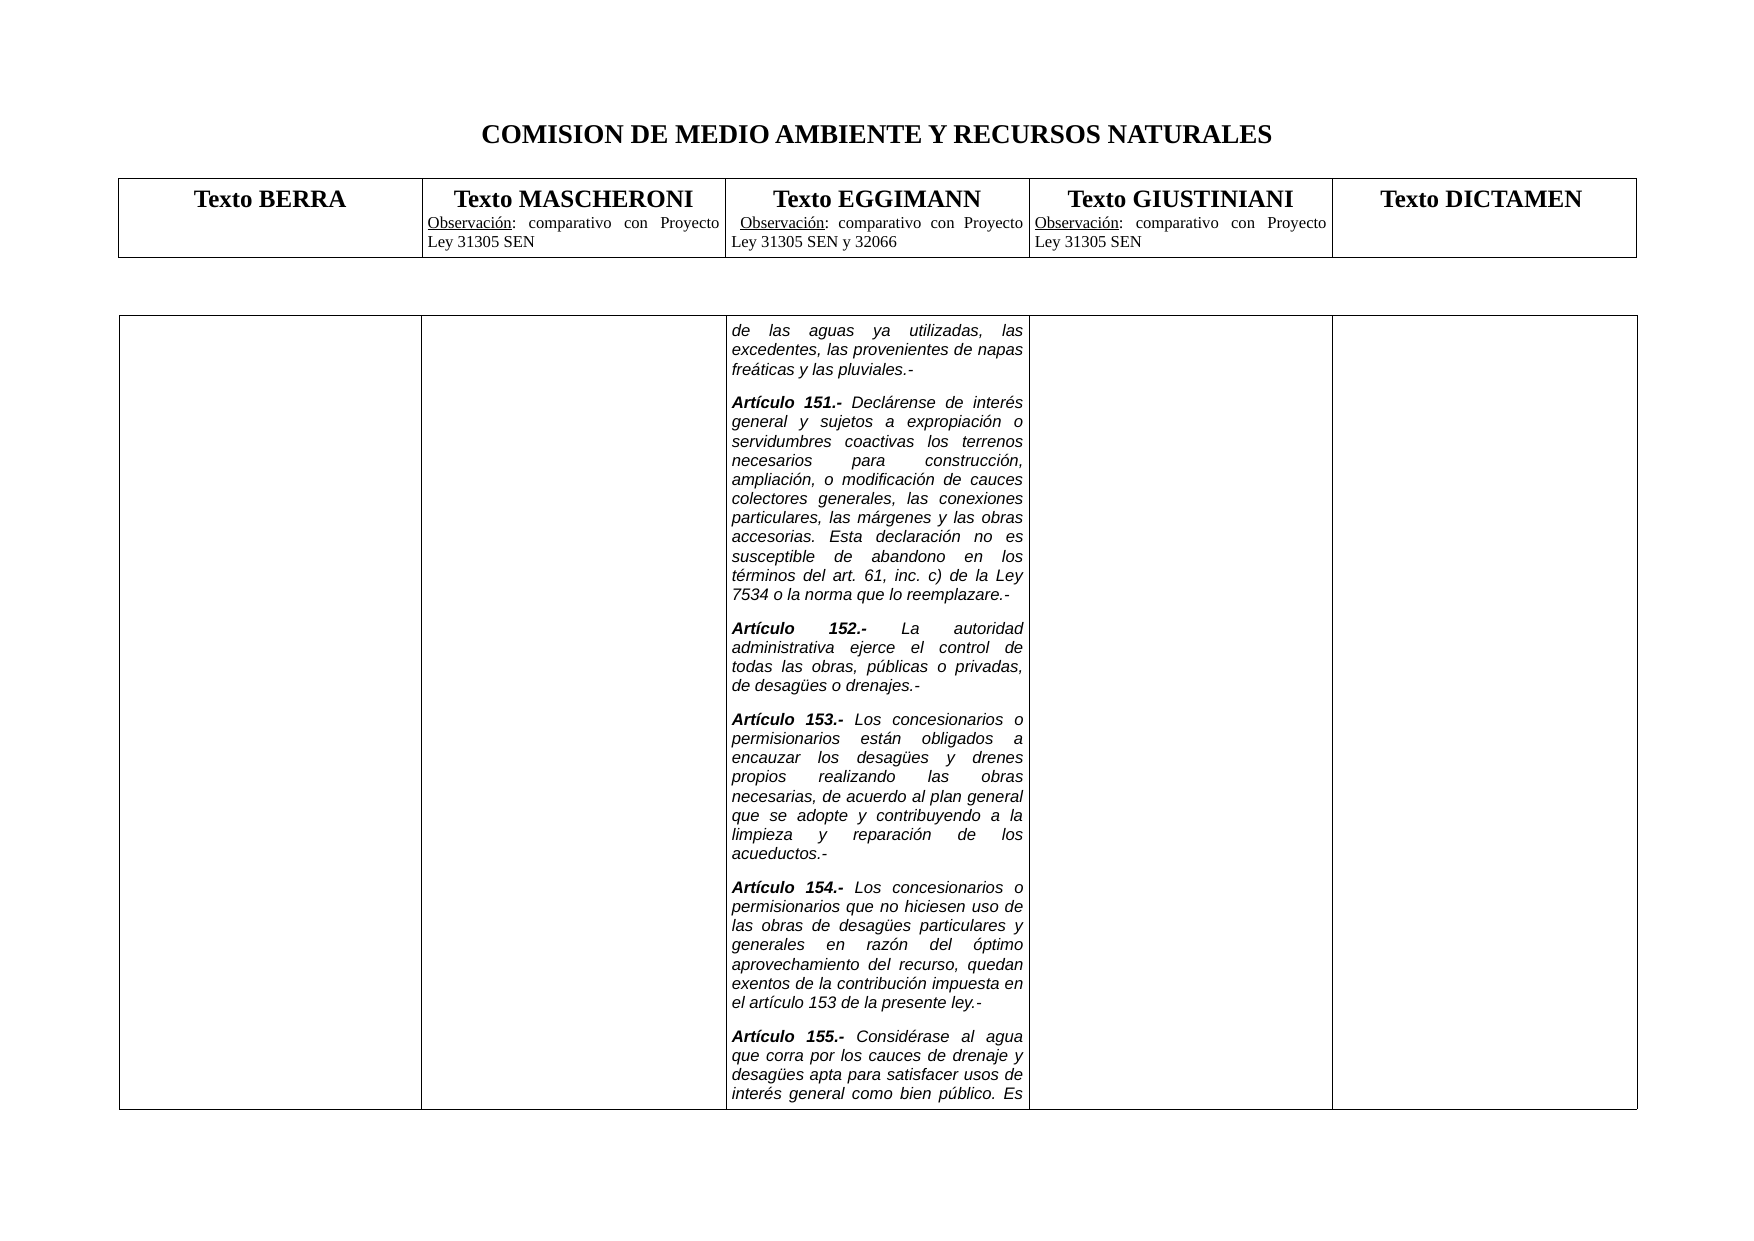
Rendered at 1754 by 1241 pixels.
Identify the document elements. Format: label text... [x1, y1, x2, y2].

table_cell [120, 316, 421, 1109]
table_cell de las aguas ya utilizadas, las excedentes, las provenientes de napas freáticas y las pluviales.- Artículo 151.- Declárense de interés general y sujetos a expropiación o servidumbres coactivas los terrenos necesarios para construcción, ampliación, o modificación de cauces colectores generales, las conexiones particulares, las márgenes y las obras accesorias. Esta declaración no es susceptible de abandono en los términos del art. 61, inc. c) de la Ley 7534 o la norma que lo reemplazare.- Artículo 152.- La autoridad administrativa ejerce el control de todas las obras, públicas o privadas, de desagües o drenajes.- Artículo 153.- Los concesionarios o permisionarios están obligados a encauzar los desagües y drenes propios realizando las obras necesarias, de acuerdo al plan general que se adopte y contribuyendo a la limpieza y reparación de los acueductos.- Artículo 154.- Los concesionarios o permisionarios que no hiciesen uso de las obras de desagües particulares y generales en razón del óptimo aprovechamiento del recurso, quedan exentos de la contribución impuesta en el artículo 153 de la presente ley.- Artículo 155.- Considérase al agua que corra por los cauces de drenaje y desagües apta para satisfacer usos de interés general como bien público. Es [727, 316, 1029, 1109]
table_cell [422, 316, 726, 1109]
table_cell [1333, 316, 1637, 1109]
table_cell [1030, 316, 1332, 1109]
